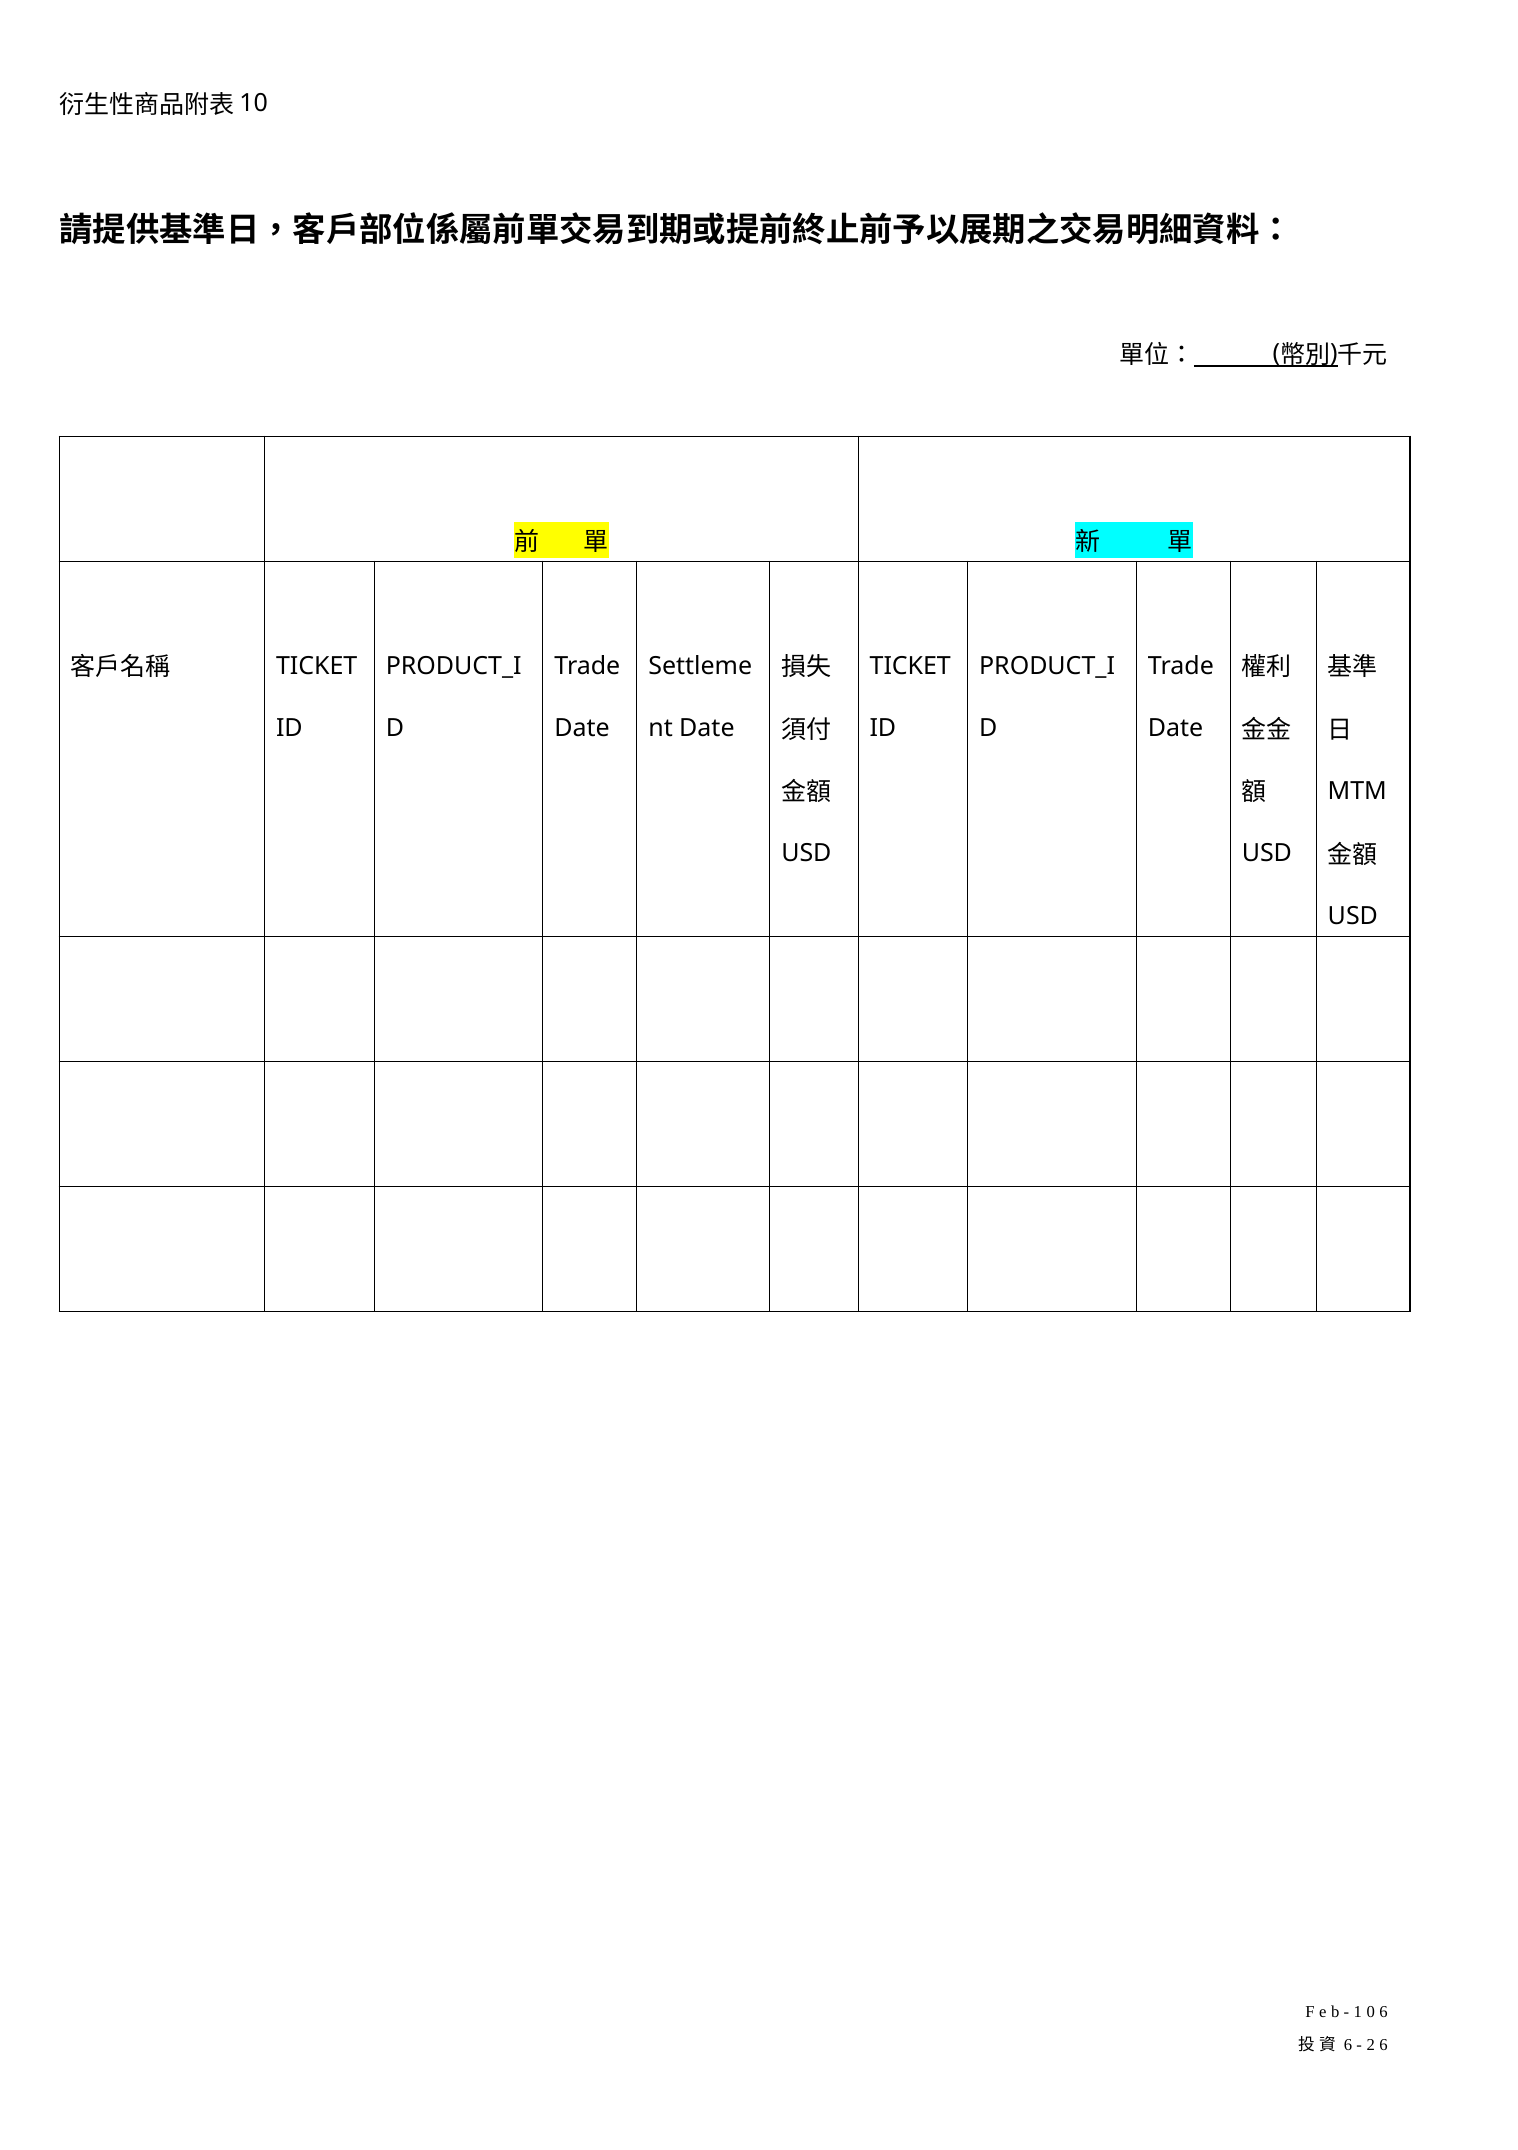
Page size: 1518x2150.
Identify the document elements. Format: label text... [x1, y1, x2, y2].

table_cell [543, 1187, 636, 1311]
table_cell [543, 1062, 636, 1186]
table_cell [265, 1187, 374, 1311]
table_cell 損失須付金額 USD [770, 562, 858, 936]
table_cell [1317, 1062, 1409, 1186]
table_cell [265, 937, 374, 1061]
table_cell PRODUCT_ID [375, 562, 542, 936]
table_cell [968, 1062, 1136, 1186]
table_cell [375, 937, 542, 1061]
table_cell [1231, 1062, 1316, 1186]
table_cell [770, 1187, 858, 1311]
table_cell [375, 1062, 542, 1186]
table_cell 基準日MTM金額 USD [1317, 562, 1409, 936]
table_cell Settlement Date [637, 562, 769, 936]
table_cell [859, 1187, 967, 1311]
table_cell [60, 1062, 264, 1186]
table_cell 客戶名稱 [60, 562, 264, 936]
text 請提供基準日，客戶部位係屬前單交易到期或提前終止前予以展期之交易明細資料： [59, 186, 1387, 248]
table_cell [1317, 937, 1409, 1061]
text 衍生性商品附表10 [59, 61, 1387, 123]
table_cell [770, 937, 858, 1061]
table_cell [1137, 1062, 1230, 1186]
table_cell PRODUCT_ID [968, 562, 1136, 936]
table_header 前 單 [265, 437, 858, 561]
table_cell [1137, 937, 1230, 1061]
table_cell [968, 1187, 1136, 1311]
table_cell [637, 937, 769, 1061]
text 單位： (幣別)千元 [59, 311, 1387, 373]
table_cell [770, 1062, 858, 1186]
table_cell [375, 1187, 542, 1311]
table_cell [1137, 1187, 1230, 1311]
table_cell [968, 937, 1136, 1061]
table_cell [265, 1062, 374, 1186]
table_cell Trade Date [1137, 562, 1230, 936]
table_cell [859, 937, 967, 1061]
table_cell [637, 1187, 769, 1311]
table_header 新 單 [859, 437, 1409, 561]
table_cell [1231, 937, 1316, 1061]
table_cell [543, 937, 636, 1061]
table_cell [637, 1062, 769, 1186]
table_cell TICKET ID [265, 562, 374, 936]
table_cell [60, 1187, 264, 1311]
table_header [60, 437, 264, 561]
table_cell Trade Date [543, 562, 636, 936]
table_cell TICKET ID [859, 562, 967, 936]
table_cell [60, 937, 264, 1061]
table_cell [1317, 1187, 1409, 1311]
table_cell 權利金金額 USD [1231, 562, 1316, 936]
table_cell [1231, 1187, 1316, 1311]
table_cell [859, 1062, 967, 1186]
